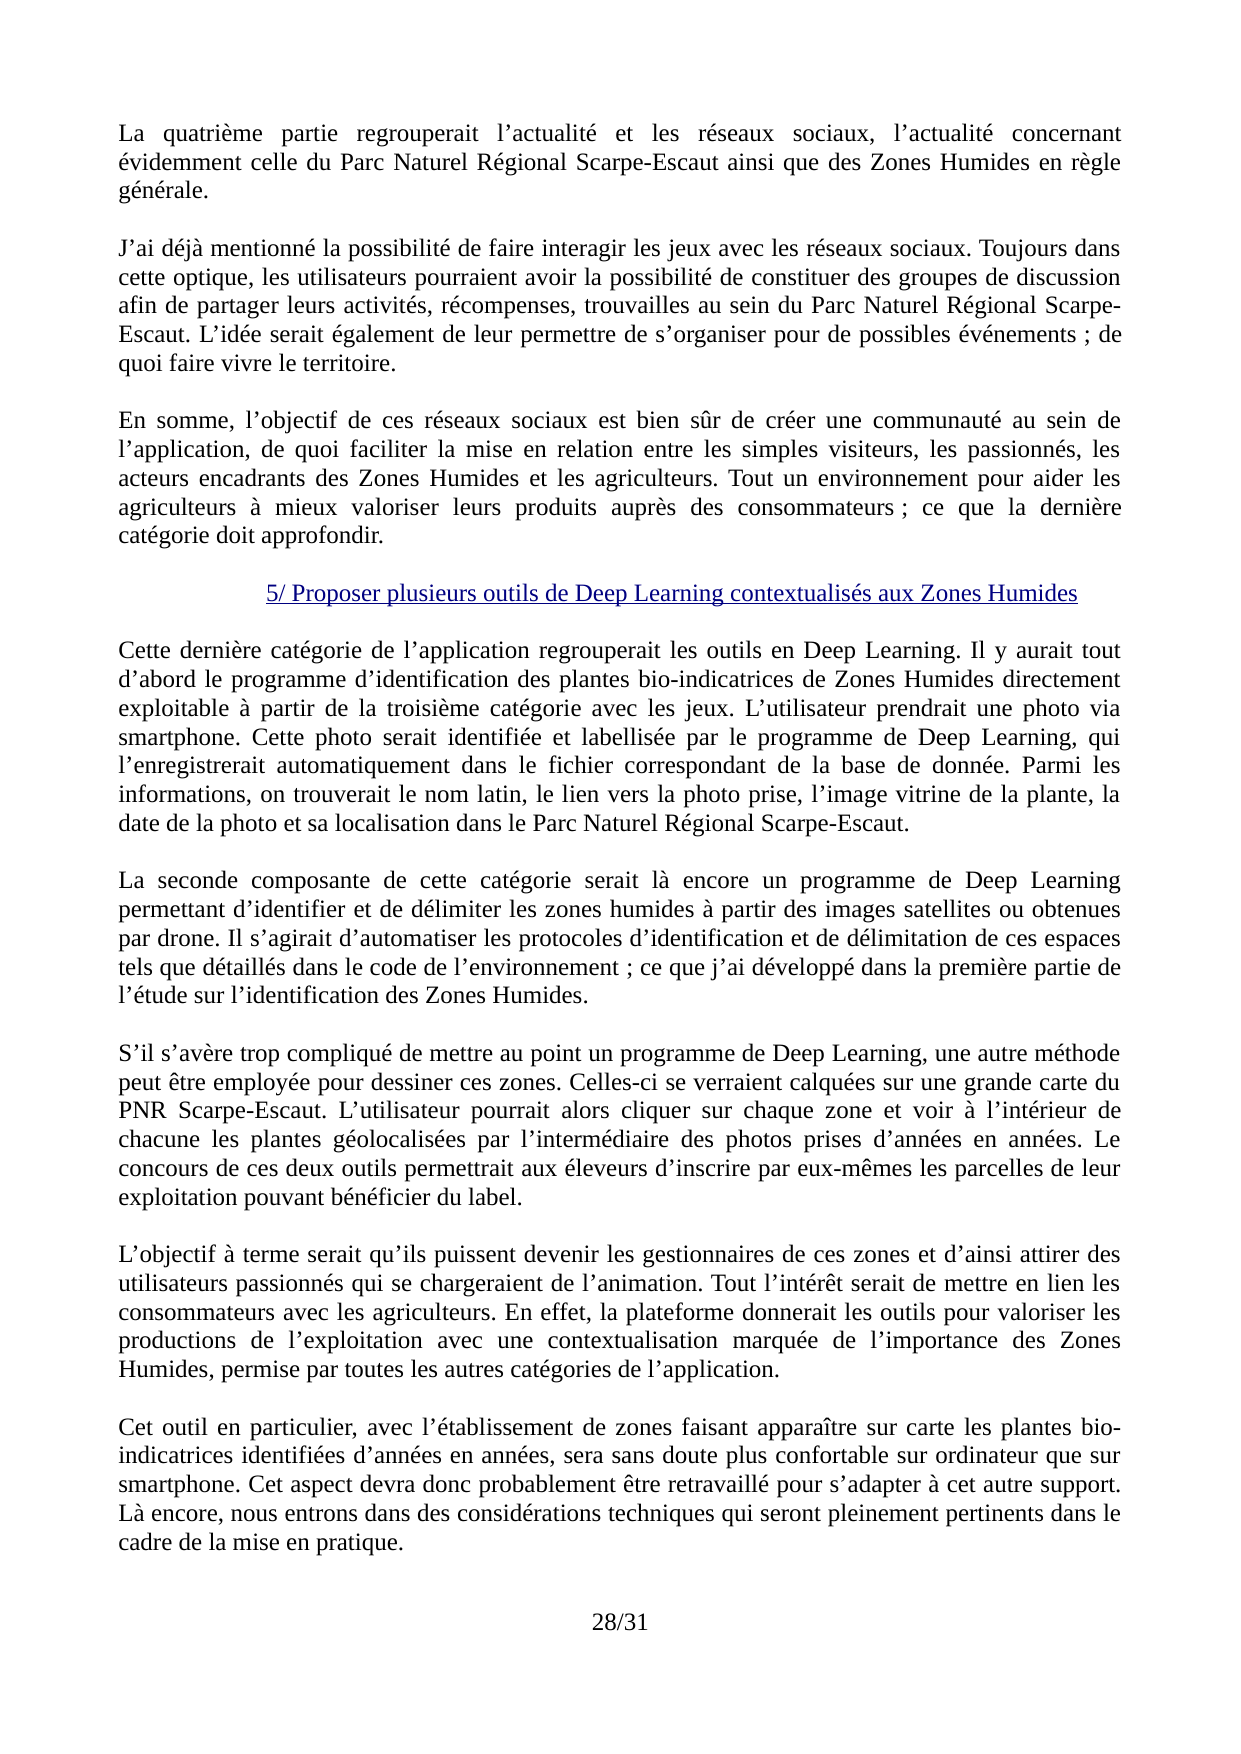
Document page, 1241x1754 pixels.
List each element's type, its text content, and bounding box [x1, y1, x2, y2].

text Cette dernière catégorie de l’application regrouperait les outils en Deep Learning. Il y aurait tout d’abord le programme d’identification des plantes bio-indicatrices de Zones Humides directement exploitable à partir de la troisième catégorie avec les jeux. L’utilisateur prendrait une photo via smartphone. Cette photo serait identifiée et labellisée par le programme de Deep Learning, qui l’enregistrerait automatiquement dans le fichier correspondant de la base de donnée. Parmi les informations, on trouverait le nom latin, le lien vers la photo prise, l’image vitrine de la plante, la date de la photo et sa localisation dans le Parc Naturel Régional Scarpe-Escaut. [118, 636, 1122, 837]
text L’objectif à terme serait qu’ils puissent devenir les gestionnaires de ces zones et d’ainsi attirer des utilisateurs passionnés qui se chargeraient de l’animation. Tout l’intérêt serait de mettre en lien les consommateurs avec les agriculteurs. En effet, la plateforme donnerait les outils pour valoriser les productions de l’exploitation avec une contextualisation marquée de l’importance des Zones Humides, permise par toutes les autres catégories de l’application. [118, 1239, 1122, 1383]
text La seconde composante de cette catégorie serait là encore un programme de Deep Learning permettant d’identifier et de délimiter les zones humides à partir des images satellites ou obtenues par drone. Il s’agirait d’automatiser les protocoles d’identification et de délimitation de ces espaces tels que détaillés dans le code de l’environnement ; ce que j’ai développé dans la première partie de l’étude sur l’identification des Zones Humides. [118, 866, 1122, 1009]
text S’il s’avère trop compliqué de mettre au point un programme de Deep Learning, une autre méthode peut être employée pour dessiner ces zones. Celles-ci se verraient calquées sur une grande carte du PNR Scarpe-Escaut. L’utilisateur pourrait alors cliquer sur chaque zone et voir à l’intérieur de chacune les plantes géolocalisées par l’intermédiaire des photos prises d’années en années. Le concours de ces deux outils permettrait aux éleveurs d’inscrire par eux-mêmes les parcelles de leur exploitation pouvant bénéficier du label. [118, 1038, 1122, 1211]
text J’ai déjà mentionné la possibilité de faire interagir les jeux avec les réseaux sociaux. Toujours dans cette optique, les utilisateurs pourraient avoir la possibilité de constituer des groupes de discussion afin de partager leurs activités, récompenses, trouvailles au sein du Parc Naturel Régional Scarpe-Escaut. L’idée serait également de leur permettre de s’organiser pour de possibles événements ; de quoi faire vivre le territoire. [118, 233, 1122, 377]
text 5/ Proposer plusieurs outils de Deep Learning contextualisés aux Zones Humides [118, 578, 1122, 607]
text La quatrième partie regrouperait l’actualité et les réseaux sociaux, l’actualité concernant évidemment celle du Parc Naturel Régional Scarpe-Escaut ainsi que des Zones Humides en règle générale. [118, 118, 1122, 204]
text Cet outil en particulier, avec l’établissement de zones faisant apparaître sur carte les plantes bio-indicatrices identifiées d’années en années, sera sans doute plus confortable sur ordinateur que sur smartphone. Cet aspect devra donc probablement être retravaillé pour s’adapter à cet autre support. Là encore, nous entrons dans des considérations techniques qui seront pleinement pertinents dans le cadre de la mise en pratique. [118, 1412, 1122, 1556]
text En somme, l’objectif de ces réseaux sociaux est bien sûr de créer une communauté au sein de l’application, de quoi faciliter la mise en relation entre les simples visiteurs, les passionnés, les acteurs encadrants des Zones Humides et les agriculteurs. Tout un environnement pour aider les agriculteurs à mieux valoriser leurs produits auprès des consommateurs ; ce que la dernière catégorie doit approfondir. [118, 406, 1122, 549]
